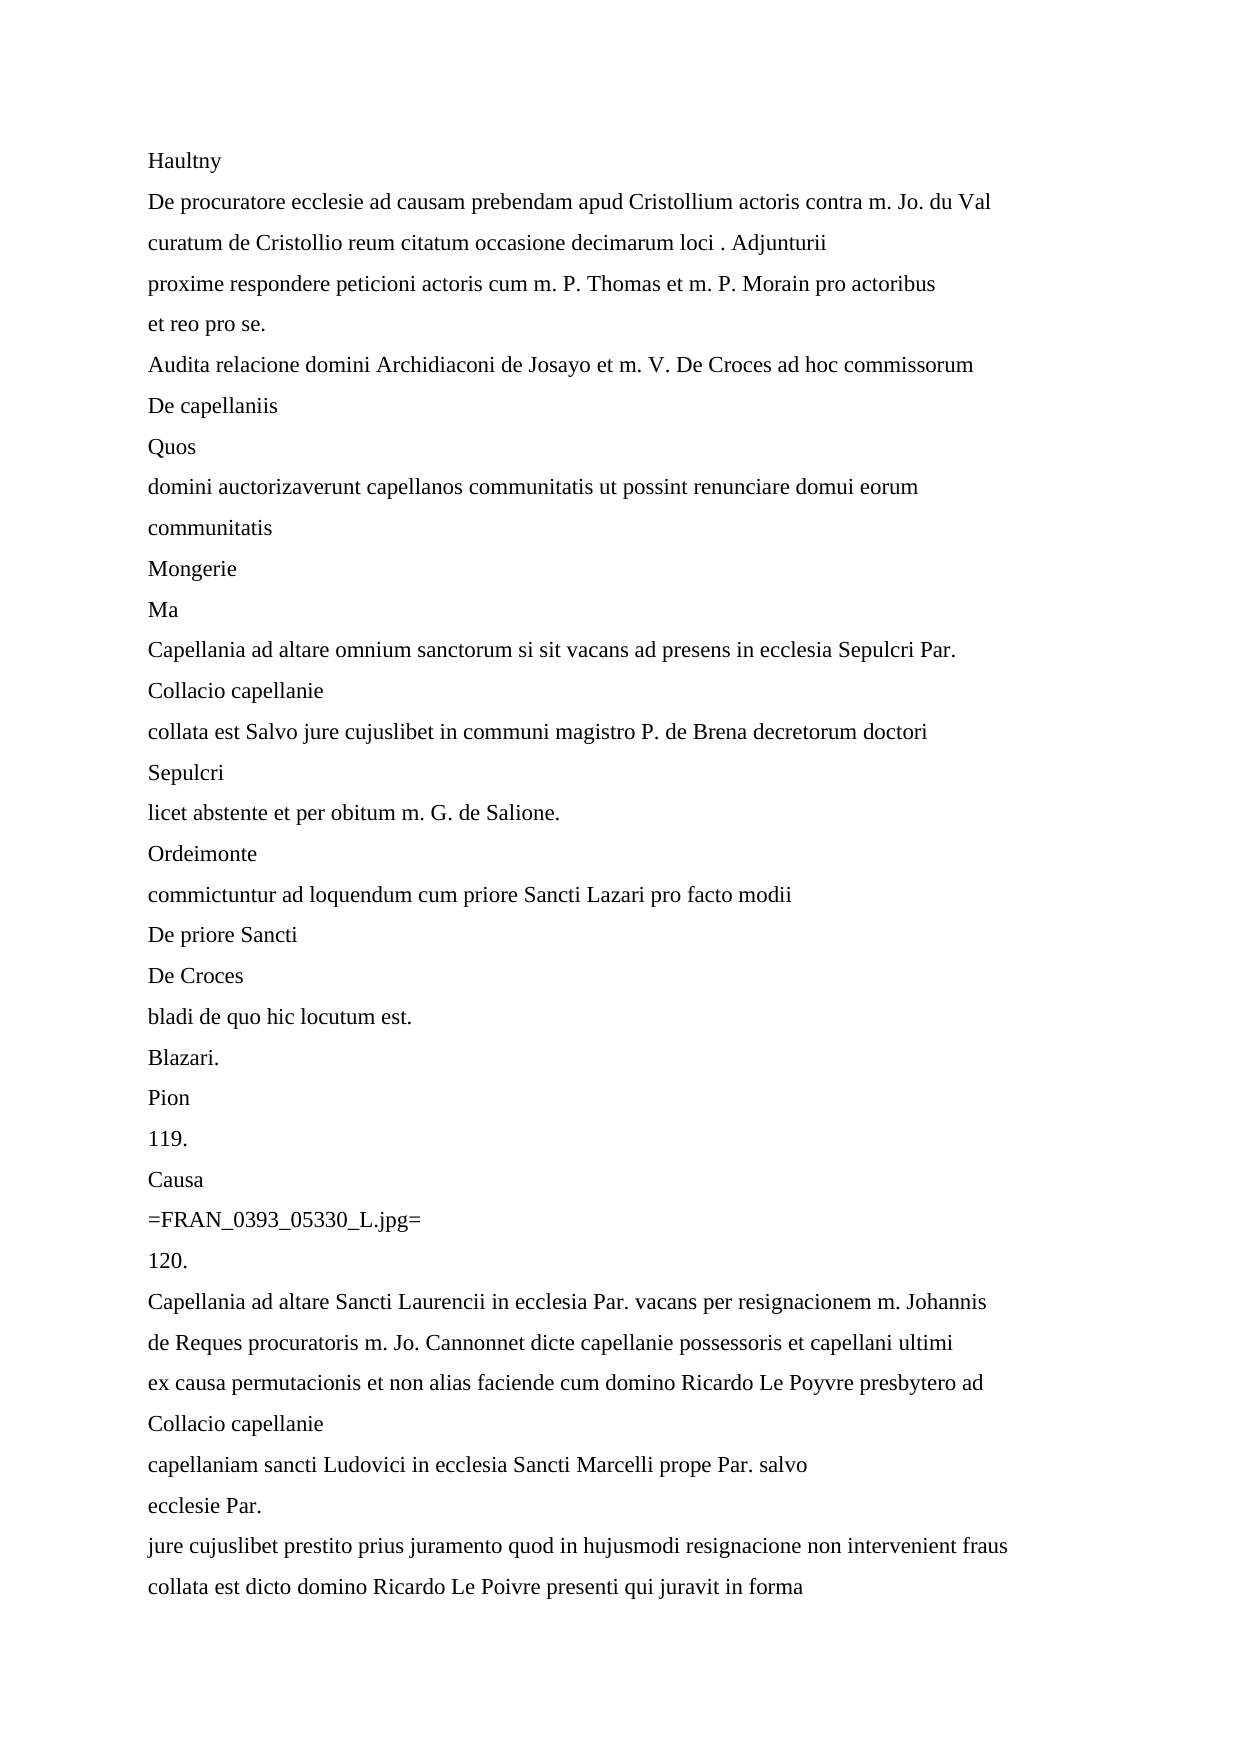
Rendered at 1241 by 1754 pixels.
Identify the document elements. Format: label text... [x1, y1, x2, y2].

text de Reques procuratoris m. Jo. Cannonnet dicte capellanie possessoris et capellani ultimi [148, 1329, 1093, 1355]
text Pion [148, 1084, 1093, 1111]
text Haultny [148, 148, 1093, 174]
text Collacio capellanie [148, 1410, 1093, 1437]
text Capellania ad altare omnium sanctorum si sit vacans ad presens in ecclesia Sepulcri Par. [148, 636, 1093, 663]
text Mongerie [148, 555, 1093, 581]
text De priore Sancti [148, 921, 1093, 948]
text Quos [148, 433, 1093, 459]
text Ordeimonte [148, 840, 1093, 866]
text communitatis [148, 514, 1093, 541]
text jure cujuslibet prestito prius juramento quod in hujusmodi resignacione non intervenient fraus [148, 1532, 1093, 1559]
text Collacio capellanie [148, 677, 1093, 703]
text 120. [148, 1247, 1093, 1274]
text domini auctorizaverunt capellanos communitatis ut possint renunciare domui eorum [148, 473, 1093, 500]
text De procuratore ecclesie ad causam prebendam apud Cristollium actoris contra m. Jo. du Val [148, 188, 1093, 215]
text collata est Salvo jure cujuslibet in communi magistro P. de Brena decretorum doctori [148, 718, 1093, 744]
text De Croces [148, 962, 1093, 988]
text =FRAN_0393_05330_L.jpg= [148, 1207, 1093, 1233]
text Capellania ad altare Sancti Laurencii in ecclesia Par. vacans per resignacionem m. Johannis [148, 1288, 1093, 1314]
text capellaniam sancti Ludovici in ecclesia Sancti Marcelli prope Par. salvo [148, 1451, 1093, 1477]
text proxime respondere peticioni actoris cum m. P. Thomas et m. P. Morain pro actoribus [148, 270, 1093, 296]
text collata est dicto domino Ricardo Le Poivre presenti qui juravit in forma [148, 1573, 1093, 1599]
text 119. [148, 1125, 1093, 1151]
text curatum de Cristollio reum citatum occasione decimarum loci . Adjunturii [148, 229, 1093, 255]
text et reo pro se. [148, 311, 1093, 337]
text bladi de quo hic locutum est. [148, 1003, 1093, 1029]
text ex causa permutacionis et non alias faciende cum domino Ricardo Le Poyvre presbytero ad [148, 1369, 1093, 1396]
text Blazari. [148, 1044, 1093, 1070]
text licet abstente et per obitum m. G. de Salione. [148, 799, 1093, 826]
text Ma [148, 596, 1093, 622]
text De capellaniis [148, 392, 1093, 418]
text Sepulcri [148, 758, 1093, 785]
text commictuntur ad loquendum cum priore Sancti Lazari pro facto modii [148, 881, 1093, 907]
text ecclesie Par. [148, 1492, 1093, 1518]
text Audita relacione domini Archidiaconi de Josayo et m. V. De Croces ad hoc commissorum [148, 351, 1093, 378]
text Causa [148, 1166, 1093, 1192]
